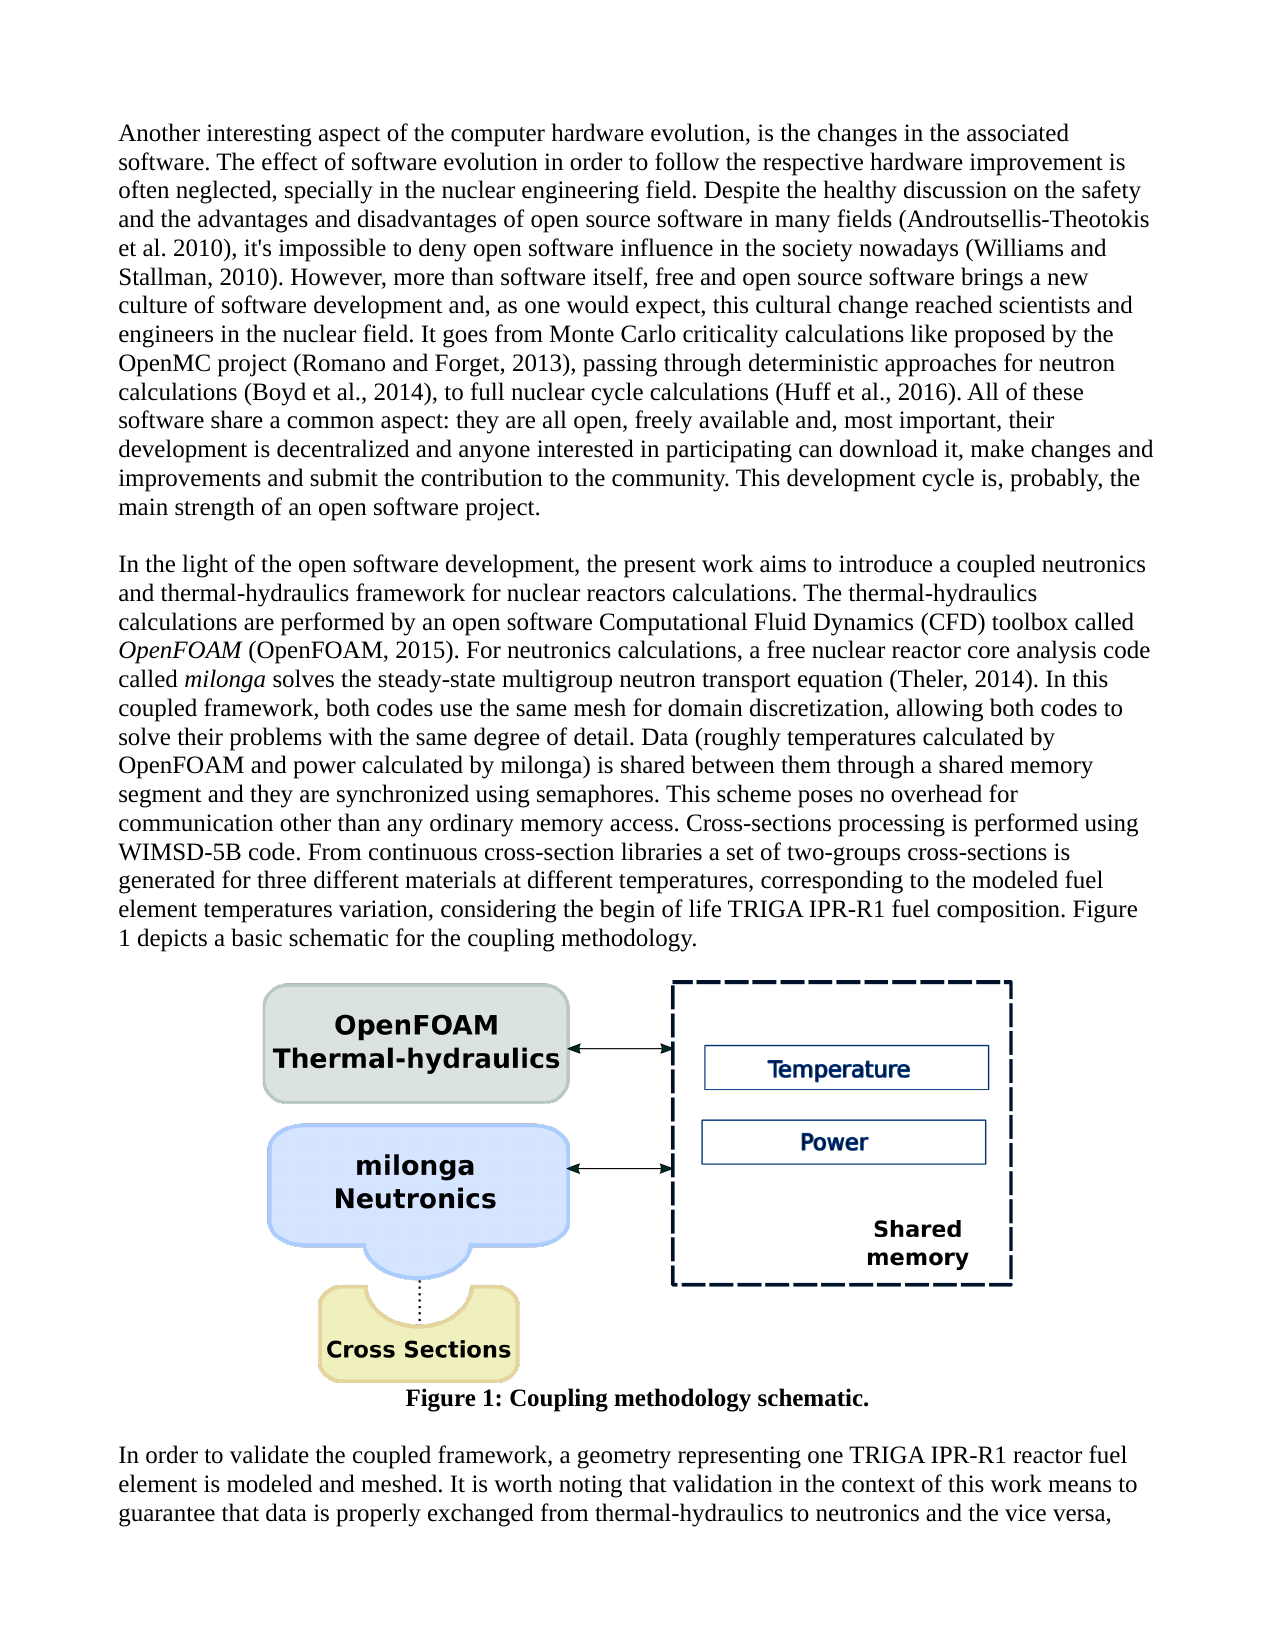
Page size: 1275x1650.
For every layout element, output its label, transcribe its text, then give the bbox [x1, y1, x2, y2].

text In order to validate the coupled framework, a geometry representing one TRIGA IPR-R1 reactor fuel element is modeled and meshed. It is worth noting that validation in the context of this work means to guarantee that data is properly exchanged from thermal-hydraulics to neutronics and the vice versa, [118, 1440, 1157, 1526]
text Another interesting aspect of the computer hardware evolution, is the changes in the associated software. The effect of software evolution in order to follow the respective hardware improvement is often neglected, specially in the nuclear engineering field. Despite the healthy discussion on the safety and the advantages and disadvantages of open source software in many fields (Androutsellis-Theotokis et al. 2010), it's impossible to deny open software influence in the society nowadays (Williams and Stallman, 2010). However, more than software itself, free and open source software brings a new culture of software development and, as one would expect, this cultural change reached scientists and engineers in the nuclear field. It goes from Monte Carlo criticality calculations like proposed by the OpenMC project (Romano and Forget, 2013), passing through deterministic approaches for neutron calculations (Boyd et al., 2014), to full nuclear cycle calculations (Huff et al., 2016). All of these software share a common aspect: they are all open, freely available and, most important, their development is decentralized and anyone interested in participating can download it, make changes and improvements and submit the contribution to the community. This development cycle is, probably, the main strength of an open software project. [118, 118, 1157, 521]
text In the light of the open software development, the present work aims to introduce a coupled neutronics and thermal-hydraulics framework for nuclear reactors calculations. The thermal-hydraulics calculations are performed by an open software Computational Fluid Dynamics (CFD) toolbox called OpenFOAM (OpenFOAM, 2015). For neutronics calculations, a free nuclear reactor core analysis code called milonga solves the steady-state multigroup neutron transport equation (Theler, 2014). In this coupled framework, both codes use the same mesh for domain discretization, allowing both codes to solve their problems with the same degree of detail. Data (roughly temperatures calculated by OpenFOAM and power calculated by milonga) is shared between them through a shared memory segment and they are synchronized using semaphores. This scheme poses no overhead for communication other than any ordinary memory access. Cross-sections processing is performed using WIMSD-5B code. From continuous cross-section libraries a set of two-groups cross-sections is generated for three different materials at different temperatures, corresponding to the modeled fuel element temperatures variation, considering the begin of life TRIGA IPR-R1 fuel composition. Figure 1 depicts a basic schematic for the coupling methodology. [118, 549, 1157, 952]
picture [262, 980, 1013, 1383]
text Figure 1: Coupling methodology schematic. [118, 1383, 1157, 1411]
